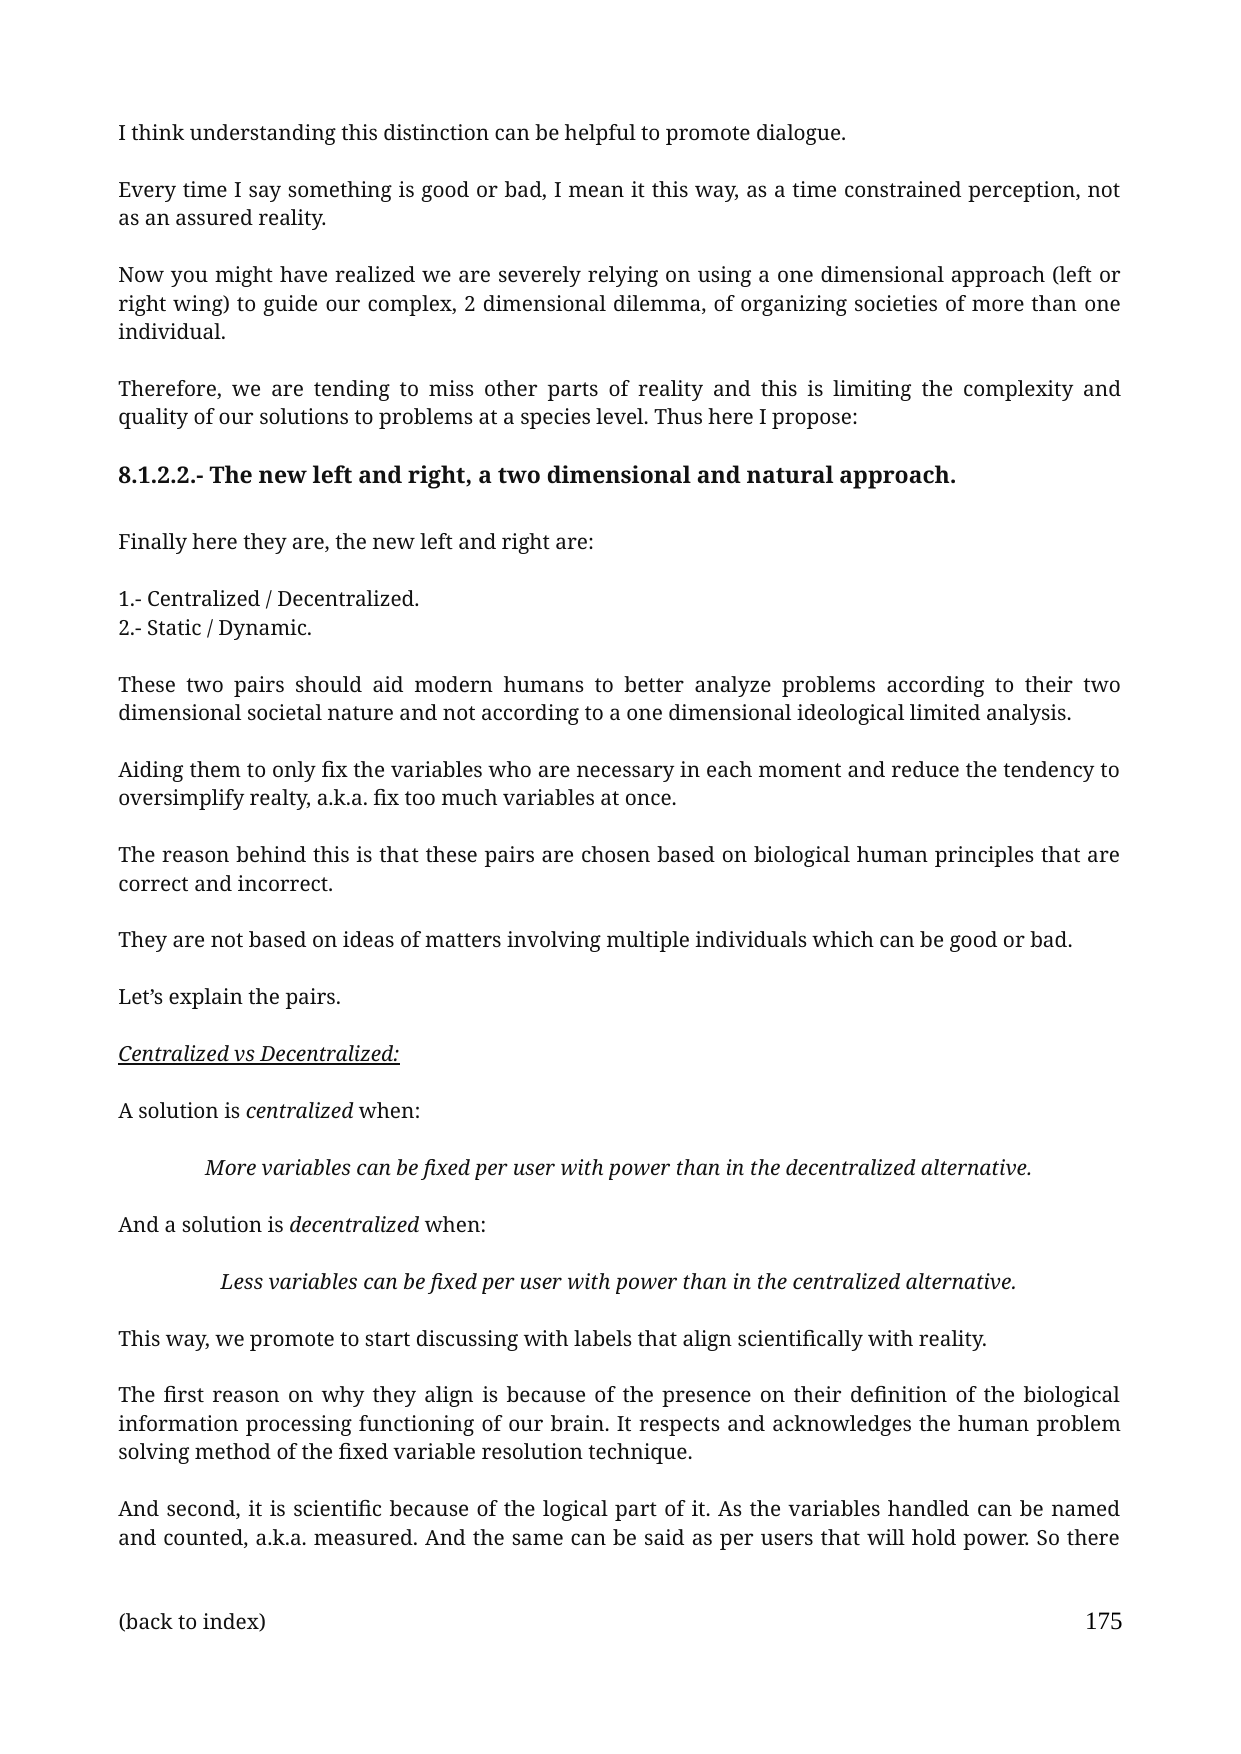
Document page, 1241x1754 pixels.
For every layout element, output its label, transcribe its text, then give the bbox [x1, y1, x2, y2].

text I think understanding this distinction can be helpful to promote dialogue. [118, 118, 1122, 147]
text Aiding them to only fix the variables who are necessary in each moment and reduce the tendency to oversimplify realty, a.k.a. fix too much variables at once. [118, 755, 1122, 812]
text Less variables can be fixed per user with power than in the centralized alternative. [118, 1267, 1122, 1295]
text Centralized vs Decentralized: [118, 1039, 1122, 1068]
text The first reason on why they align is because of the presence on their definition of the biological information processing functioning of our brain. It respects and acknowledges the human problem solving method of the fixed variable resolution technique. [118, 1381, 1122, 1466]
text Therefore, we are tending to miss other parts of reality and this is limiting the complexity and quality of our solutions to problems at a species level. Thus here I propose: [118, 374, 1122, 431]
text A solution is centralized when: [118, 1096, 1122, 1125]
text 8.1.2.2.- The new left and right, a two dimensional and natural approach. [118, 459, 1122, 491]
text Let’s explain the pairs. [118, 982, 1122, 1011]
text Every time I say something is good or bad, I mean it this way, as a time constrained perception, not as an assured reality. [118, 175, 1122, 232]
text 1.- Centralized / Decentralized. [118, 584, 1122, 613]
text These two pairs should aid modern humans to better analyze problems according to their two dimensional societal nature and not according to a one dimensional ideological limited analysis. [118, 670, 1122, 727]
text They are not based on ideas of matters involving multiple individuals which can be good or bad. [118, 926, 1122, 954]
text Finally here they are, the new left and right are: [118, 527, 1122, 556]
text More variables can be fixed per user with power than in the decentralized alternative. [118, 1153, 1122, 1182]
text The reason behind this is that these pairs are chosen based on biological human principles that are correct and incorrect. [118, 840, 1122, 897]
text And a solution is decentralized when: [118, 1210, 1122, 1238]
text Now you might have realized we are severely relying on using a one dimensional approach (left or right wing) to guide our complex, 2 dimensional dilemma, of organizing societies of more than one individual. [118, 260, 1122, 346]
text And second, it is scientific because of the logical part of it. As the variables handled can be named and counted, a.k.a. measured. And the same can be said as per users that will hold power. So there [118, 1494, 1122, 1551]
text 2.- Static / Dynamic. [118, 613, 1122, 641]
text This way, we promote to start discussing with labels that align scientifically with reality. [118, 1324, 1122, 1352]
